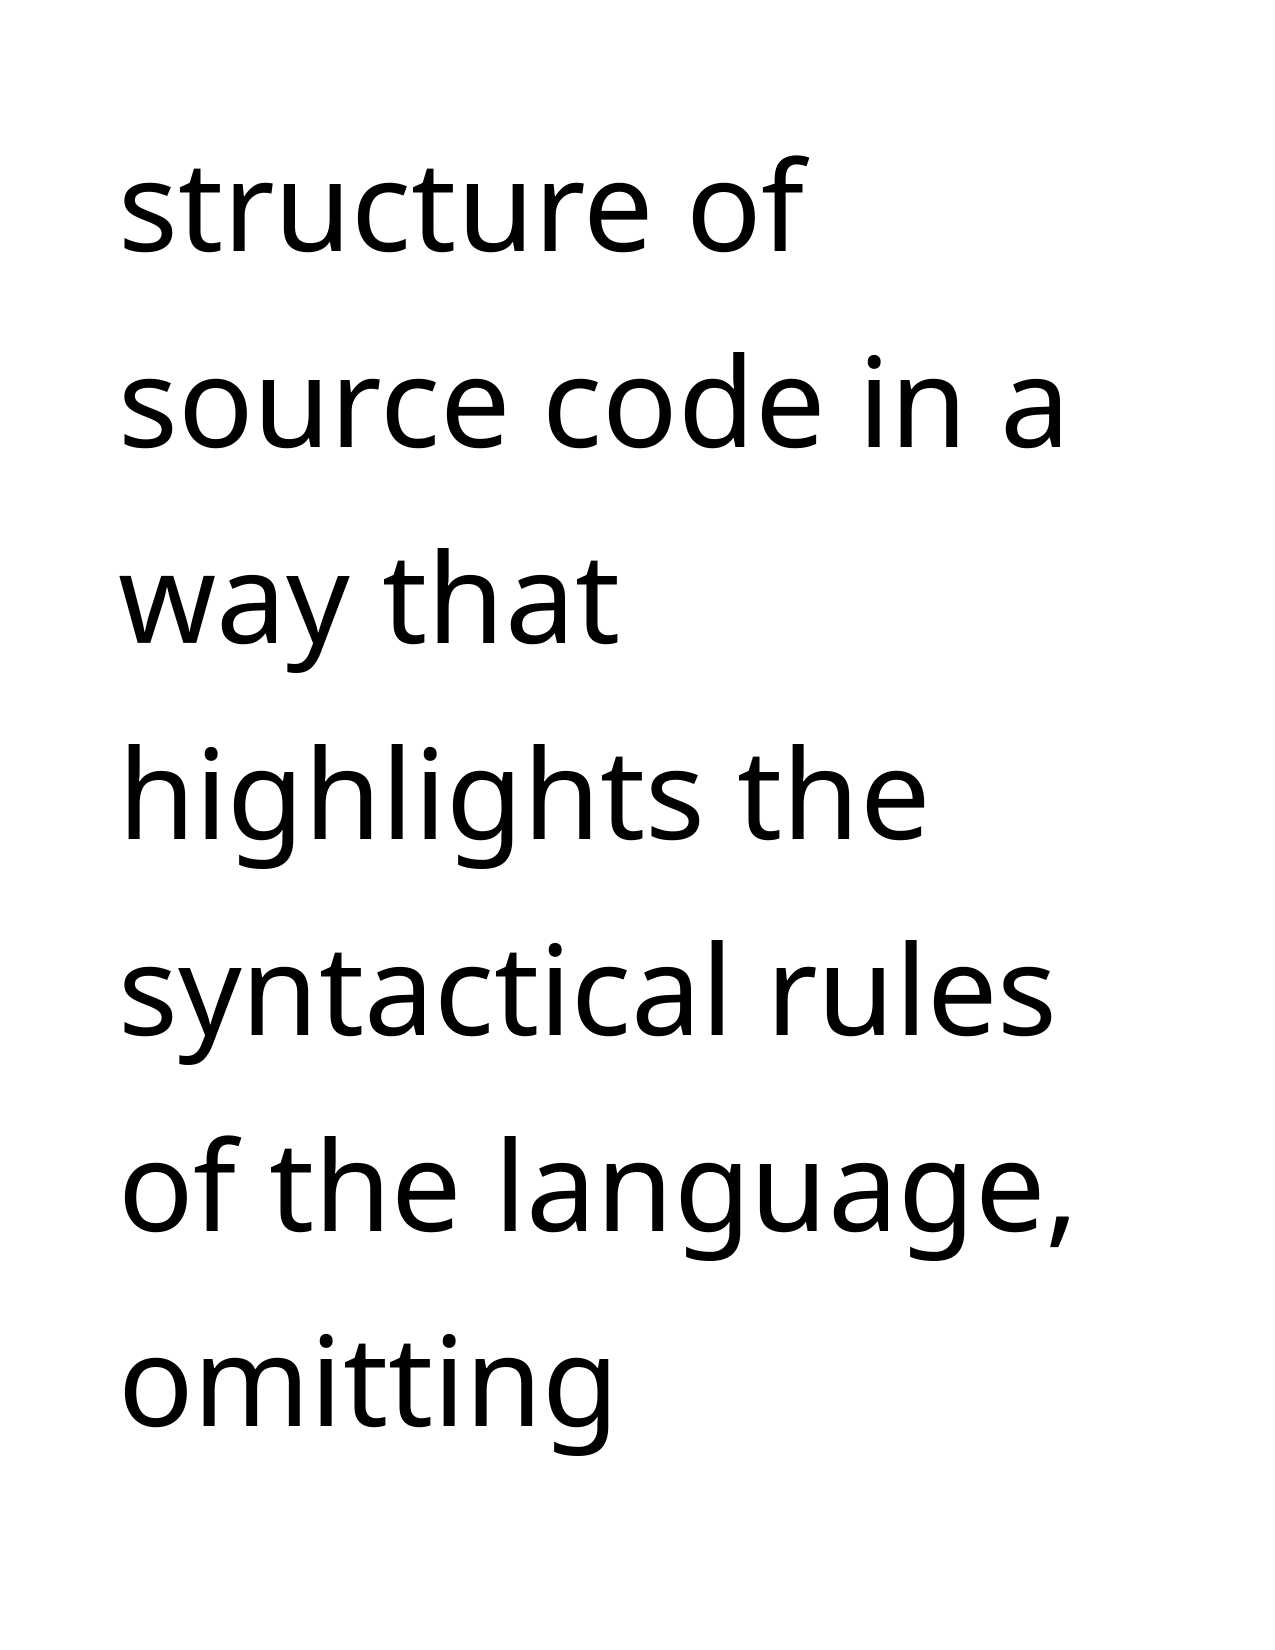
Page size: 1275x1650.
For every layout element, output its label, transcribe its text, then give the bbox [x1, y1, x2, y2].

text structure of source code in a way that highlights the syntactical rules of the language, omitting [118, 118, 1157, 1463]
